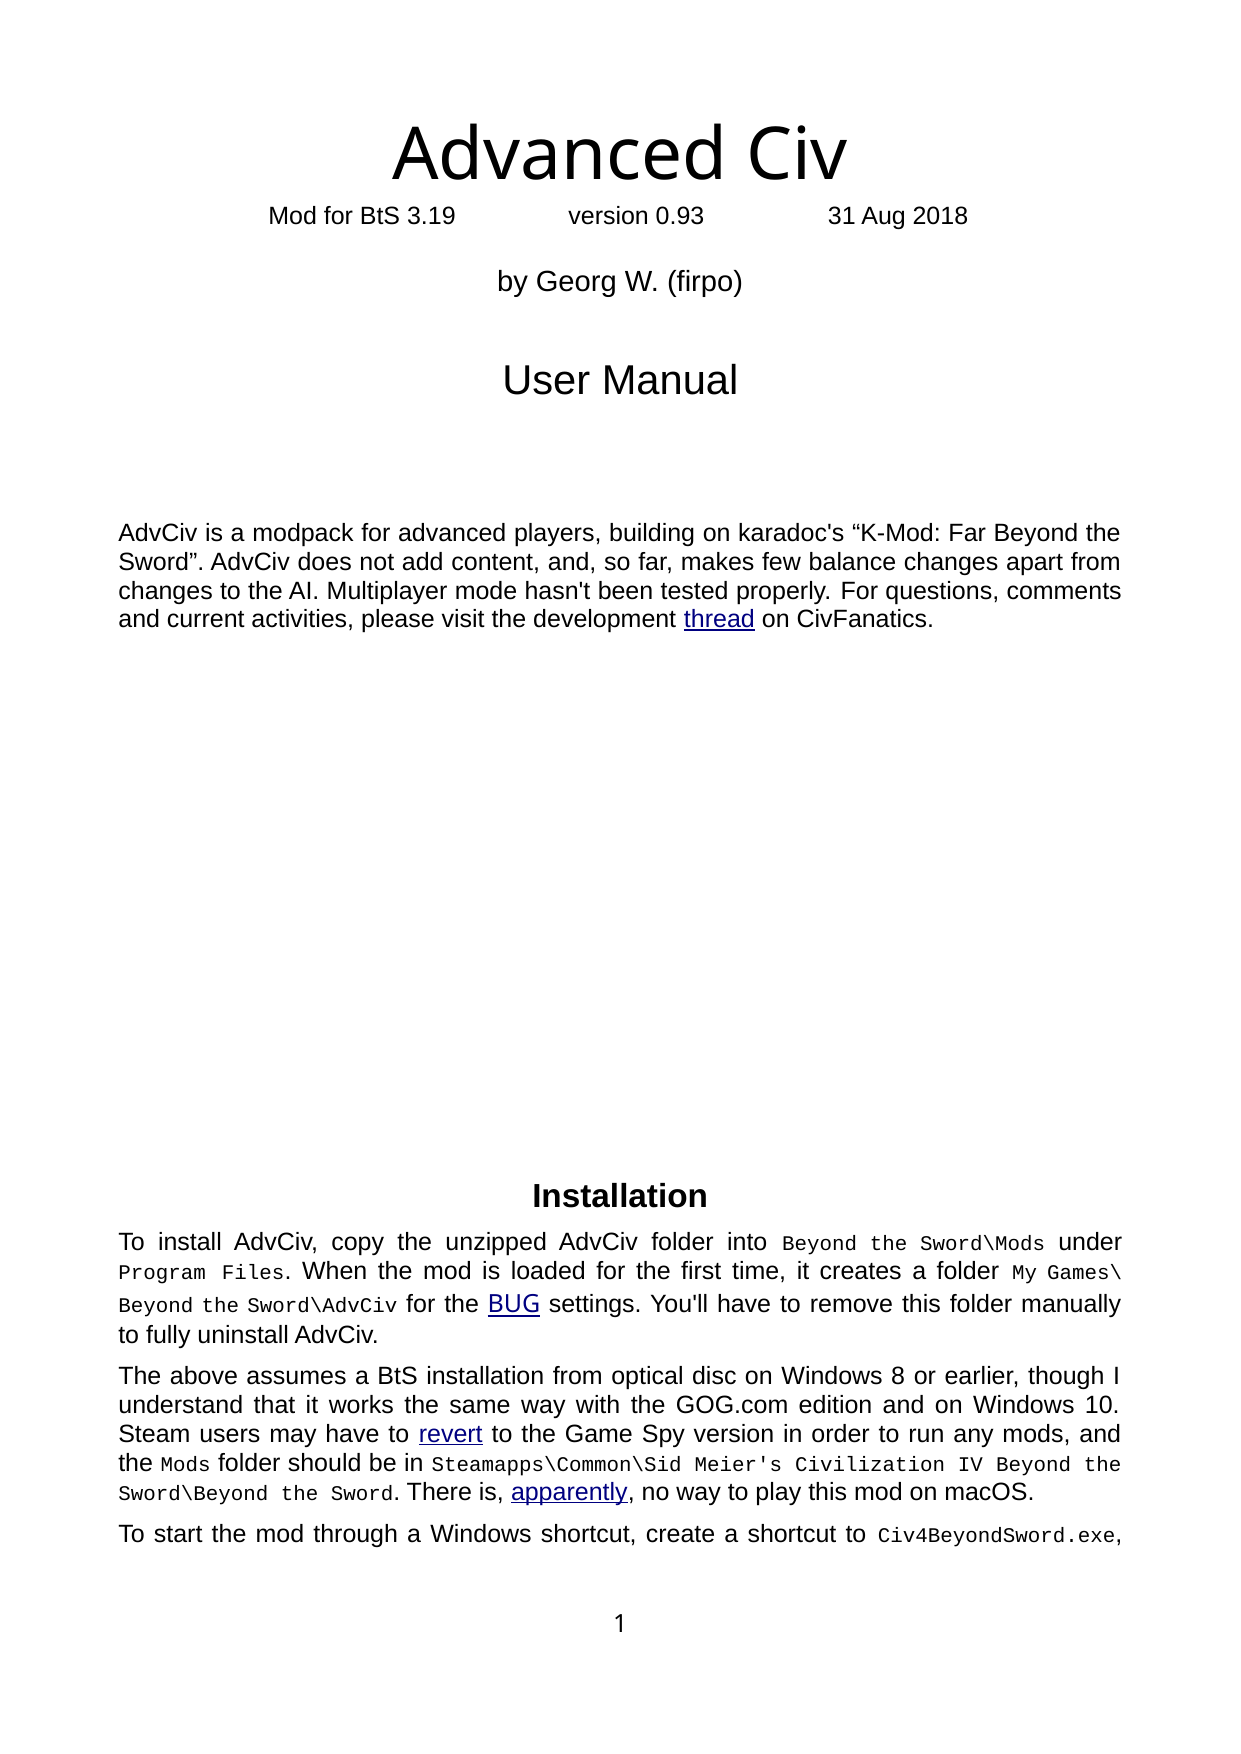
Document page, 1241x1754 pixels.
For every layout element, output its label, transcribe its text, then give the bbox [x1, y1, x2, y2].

text To start the mod through a Windows shortcut, create a shortcut to Civ4BeyondSword.exe, [118, 1519, 1122, 1549]
text Advanced Civ [118, 118, 1122, 195]
text To install AdvCiv, copy the unzipped AdvCiv folder into Beyond the Sword\Mods under Program Files. When the mod is loaded for the first time, it creates a folder My Games\Beyond the Sword\AdvCiv for the BUG settings. You'll have to remove this folder manually to fully uninstall AdvCiv. [118, 1227, 1122, 1349]
text by Georg W. (firpo) [118, 264, 1122, 298]
text AdvCiv is a modpack for advanced players, building on karadoc's “K-Mod: Far Beyond the Sword”. AdvCiv does not add content, and, so far, makes few balance changes apart from changes to the AI. Multiplayer mode hasn't been tested properly. For questions, comments and current activities, please visit the development thread on CivFanatics. [118, 518, 1122, 633]
subtitle Installation [118, 1176, 1122, 1214]
text Mod for BtS 3.19 version 0.93 31 Aug 2018 [118, 201, 1122, 229]
text The above assumes a BtS installation from optical disc on Windows 8 or earlier, though I understand that it works the same way with the GOG.com edition and on Windows 10. Steam users may have to revert to the Game Spy version in order to run any mods, and the Mods folder should be in Steamapps\Common\Sid Meier's Civilization IV Beyond the Sword\Beyond the Sword. There is, apparently, no way to play this mod on macOS. [118, 1361, 1122, 1507]
text User Manual [118, 355, 1122, 403]
